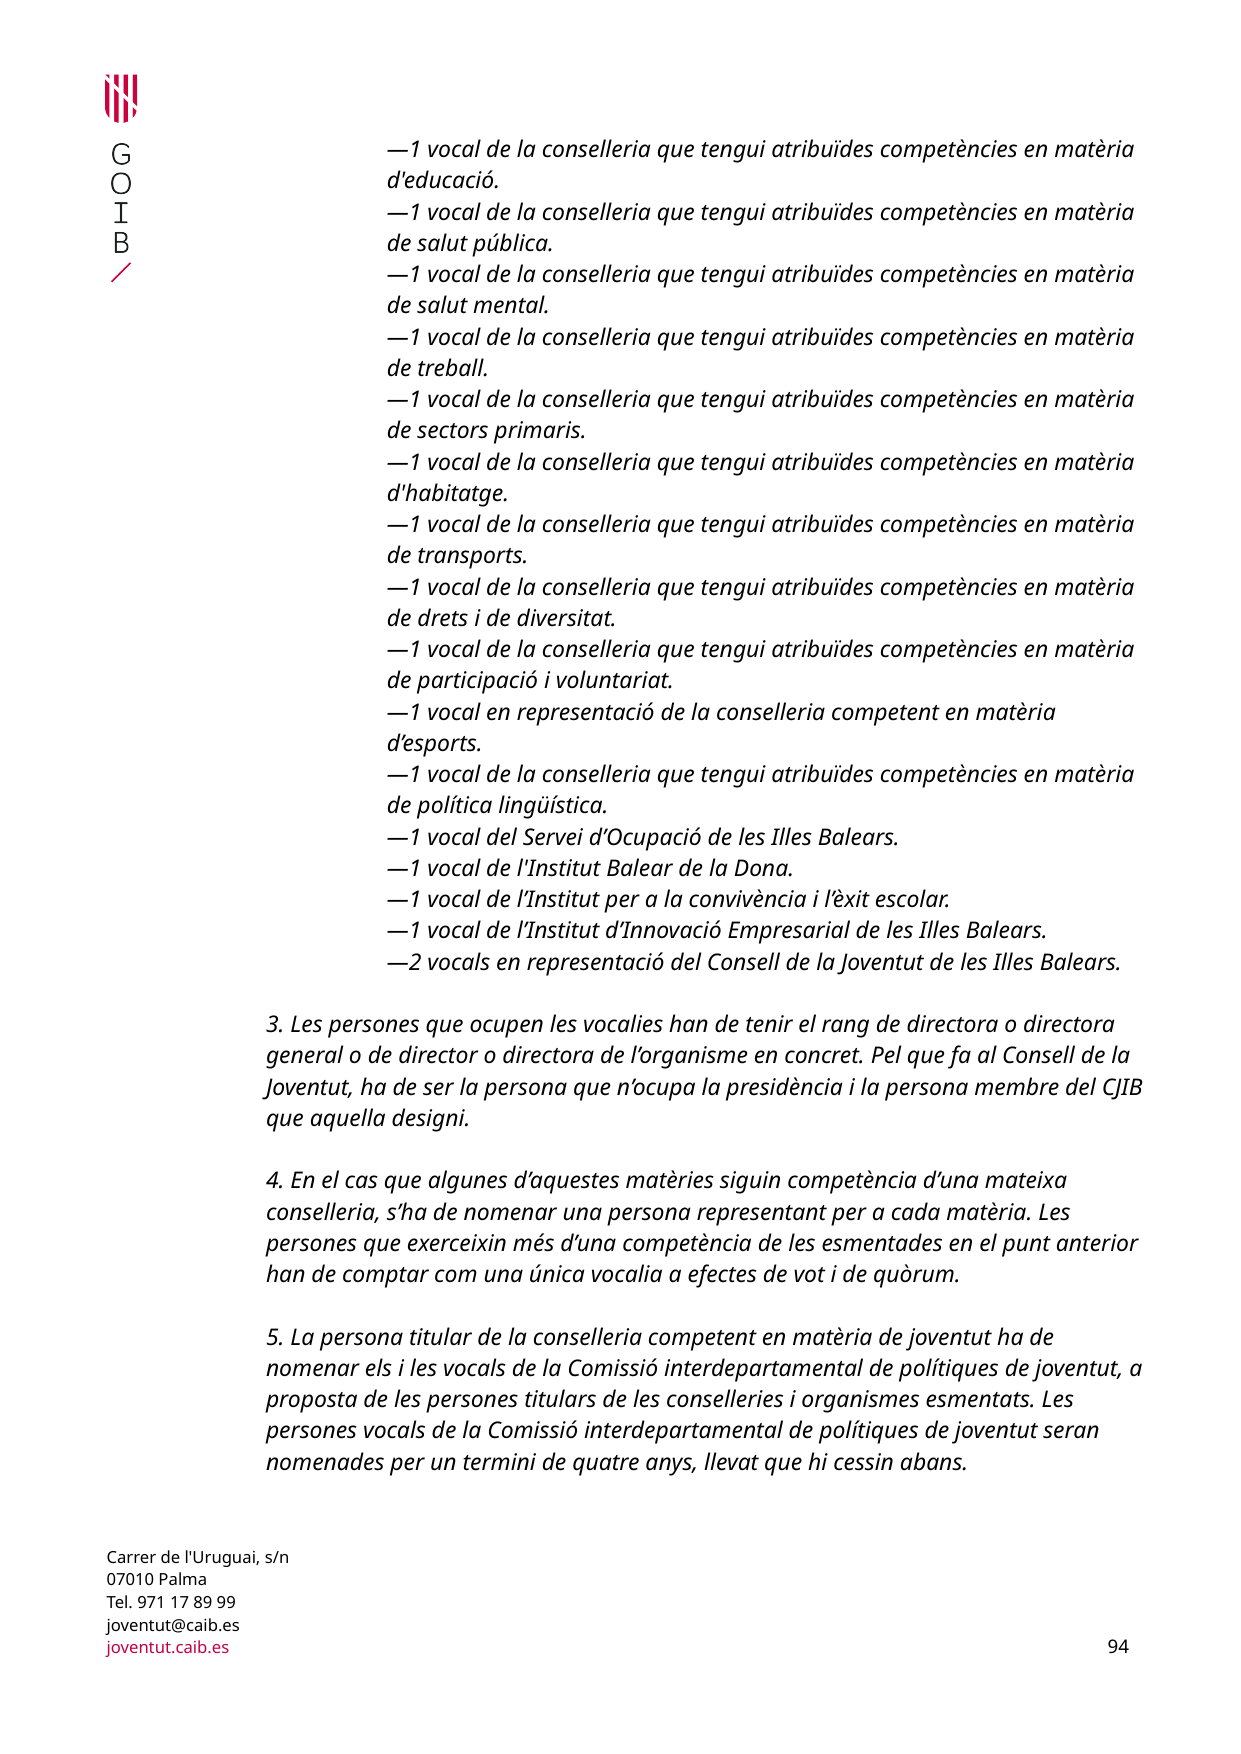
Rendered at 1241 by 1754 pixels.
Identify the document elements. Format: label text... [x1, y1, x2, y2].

text —1 vocal de la conselleria que tengui atribuïdes competències en matèria de salut pública. [266, 195, 1152, 258]
text —1 vocal en representació de la conselleria competent en matèria d’esports. [266, 695, 1152, 758]
text —1 vocal de la conselleria que tengui atribuïdes competències en matèria de drets i de diversitat. [266, 570, 1152, 633]
text —1 vocal de l’Institut per a la convivència i l’èxit escolar. [266, 883, 1152, 914]
text —1 vocal de la conselleria que tengui atribuïdes competències en matèria de participació i voluntariat. [266, 633, 1152, 695]
text —1 vocal de la conselleria que tengui atribuïdes competències en matèria de salut mental. [266, 258, 1152, 320]
text —1 vocal de l'Institut Balear de la Dona. [266, 852, 1152, 883]
text —1 vocal de la conselleria que tengui atribuïdes competències en matèria d'habitatge. [266, 445, 1152, 508]
text 4. En el cas que algunes d’aquestes matèries siguin competència d’una mateixa conselleria, s’ha de nomenar una persona representant per a cada matèria. Les persones que exerceixin més d’una competència de les esmentades en el punt anterior han de comptar com una única vocalia a efectes de vot i de quòrum. [266, 1164, 1152, 1289]
text —1 vocal de la conselleria que tengui atribuïdes competències en matèria d'educació. [266, 133, 1152, 195]
text —1 vocal de l’Institut d’Innovació Empresarial de les Illes Balears. [266, 914, 1152, 945]
text —1 vocal de la conselleria que tengui atribuïdes competències en matèria de política lingüística. [266, 758, 1152, 820]
picture [76, 51, 166, 313]
text —1 vocal del Servei d’Ocupació de les Illes Balears. [266, 820, 1152, 852]
text 3. Les persones que ocupen les vocalies han de tenir el rang de directora o directora general o de director o directora de l’organisme en concret. Pel que fa al Consell de la Joventut, ha de ser la persona que n’ocupa la presidència i la persona membre del CJIB que aquella designi. [266, 1008, 1152, 1133]
text —1 vocal de la conselleria que tengui atribuïdes competències en matèria de treball. [266, 320, 1152, 383]
text 5. La persona titular de la conselleria competent en matèria de joventut ha de nomenar els i les vocals de la Comissió interdepartamental de polítiques de joventut, a proposta de les persones titulars de les conselleries i organismes esmentats. Les persones vocals de la Comissió interdepartamental de polítiques de joventut seran nomenades per un termini de quatre anys, llevat que hi cessin abans. [266, 1320, 1152, 1477]
text —1 vocal de la conselleria que tengui atribuïdes competències en matèria de sectors primaris. [266, 383, 1152, 445]
text —2 vocals en representació del Consell de la Joventut de les Illes Balears. [266, 945, 1152, 977]
text —1 vocal de la conselleria que tengui atribuïdes competències en matèria de transports. [266, 508, 1152, 570]
